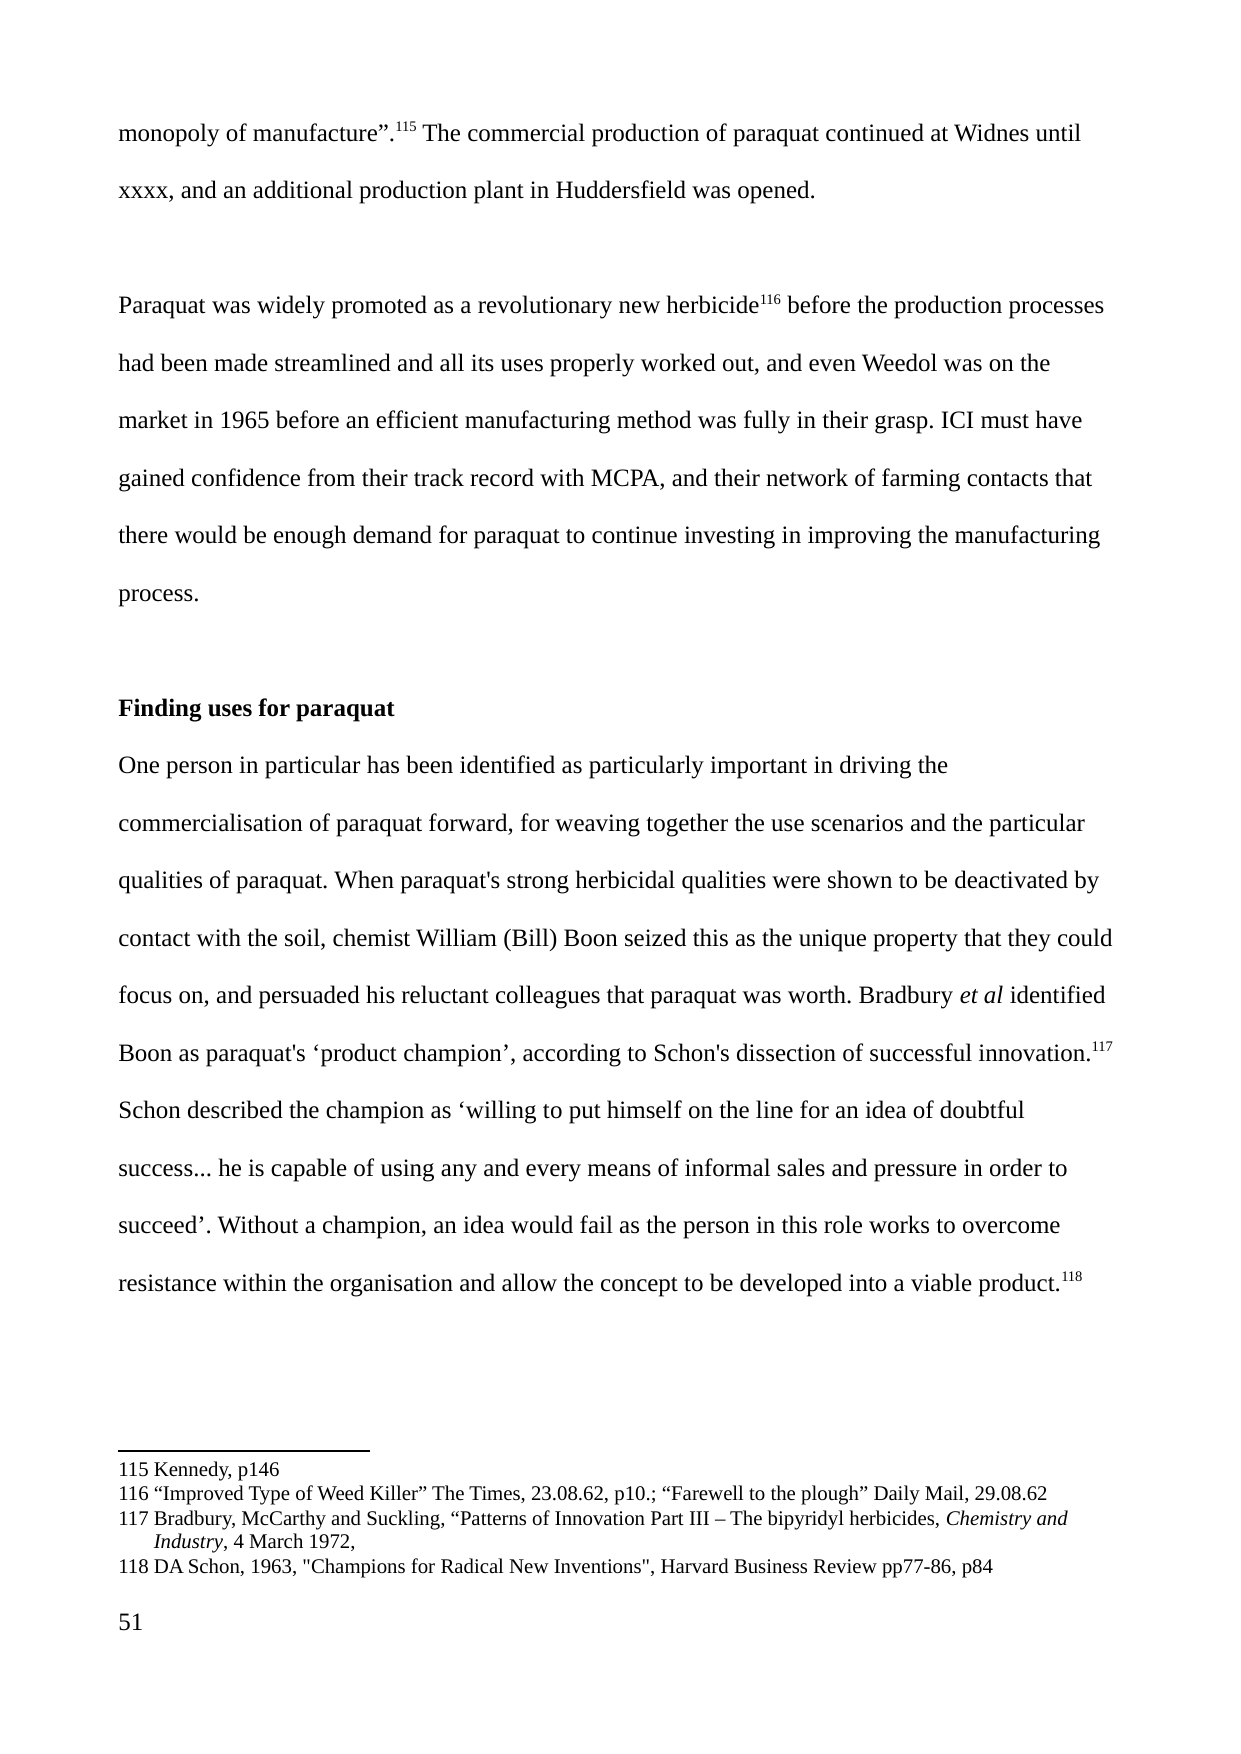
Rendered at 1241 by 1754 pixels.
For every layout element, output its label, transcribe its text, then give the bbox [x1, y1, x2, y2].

text DA Schon, 1963, "Champions for Radical New Inventions", Harvard Business Review pp77-86, p84 [118, 1553, 1122, 1578]
text “Improved Type of Weed Killer” The Times, 23.08.62, p10.; “Farewell to the plough” Daily Mail, 29.08.62 [118, 1481, 1122, 1505]
text Finding uses for paraquat [118, 693, 1122, 722]
text monopoly of manufacture”. The commercial production of paraquat continued at Widnes until xxxx, and an additional production plant in Huddersfield was opened. [118, 118, 1122, 204]
text One person in particular has been identified as particularly important in driving the commercialisation of paraquat forward, for weaving together the use scenarios and the particular qualities of paraquat. When paraquat's strong herbicidal qualities were shown to be deactivated by contact with the soil, chemist William (Bill) Boon seized this as the unique property that they could focus on, and persuaded his reluctant colleagues that paraquat was worth. Bradbury et al identified Boon as paraquat's ‘product champion’, according to Schon's dissection of successful innovation. Schon described the champion as ‘willing to put himself on the line for an idea of doubtful success... he is capable of using any and every means of informal sales and pressure in order to succeed’. Without a champion, an idea would fail as the person in this role works to overcome resistance within the organisation and allow the concept to be developed into a viable product. [118, 751, 1122, 1297]
text Kennedy, p146 [118, 1457, 1122, 1481]
text Bradbury, McCarthy and Suckling, “Patterns of Innovation Part III – The bipyridyl herbicides, Chemistry and Industry, 4 March 1972, [118, 1505, 1122, 1553]
text Paraquat was widely promoted as a revolutionary new herbicide before the production processes had been made streamlined and all its uses properly worked out, and even Weedol was on the market in 1965 before an efficient manufacturing method was fully in their grasp. ICI must have gained confidence from their track record with MCPA, and their network of farming contacts that there would be enough demand for paraquat to continue investing in improving the manufacturing process. [118, 291, 1122, 607]
